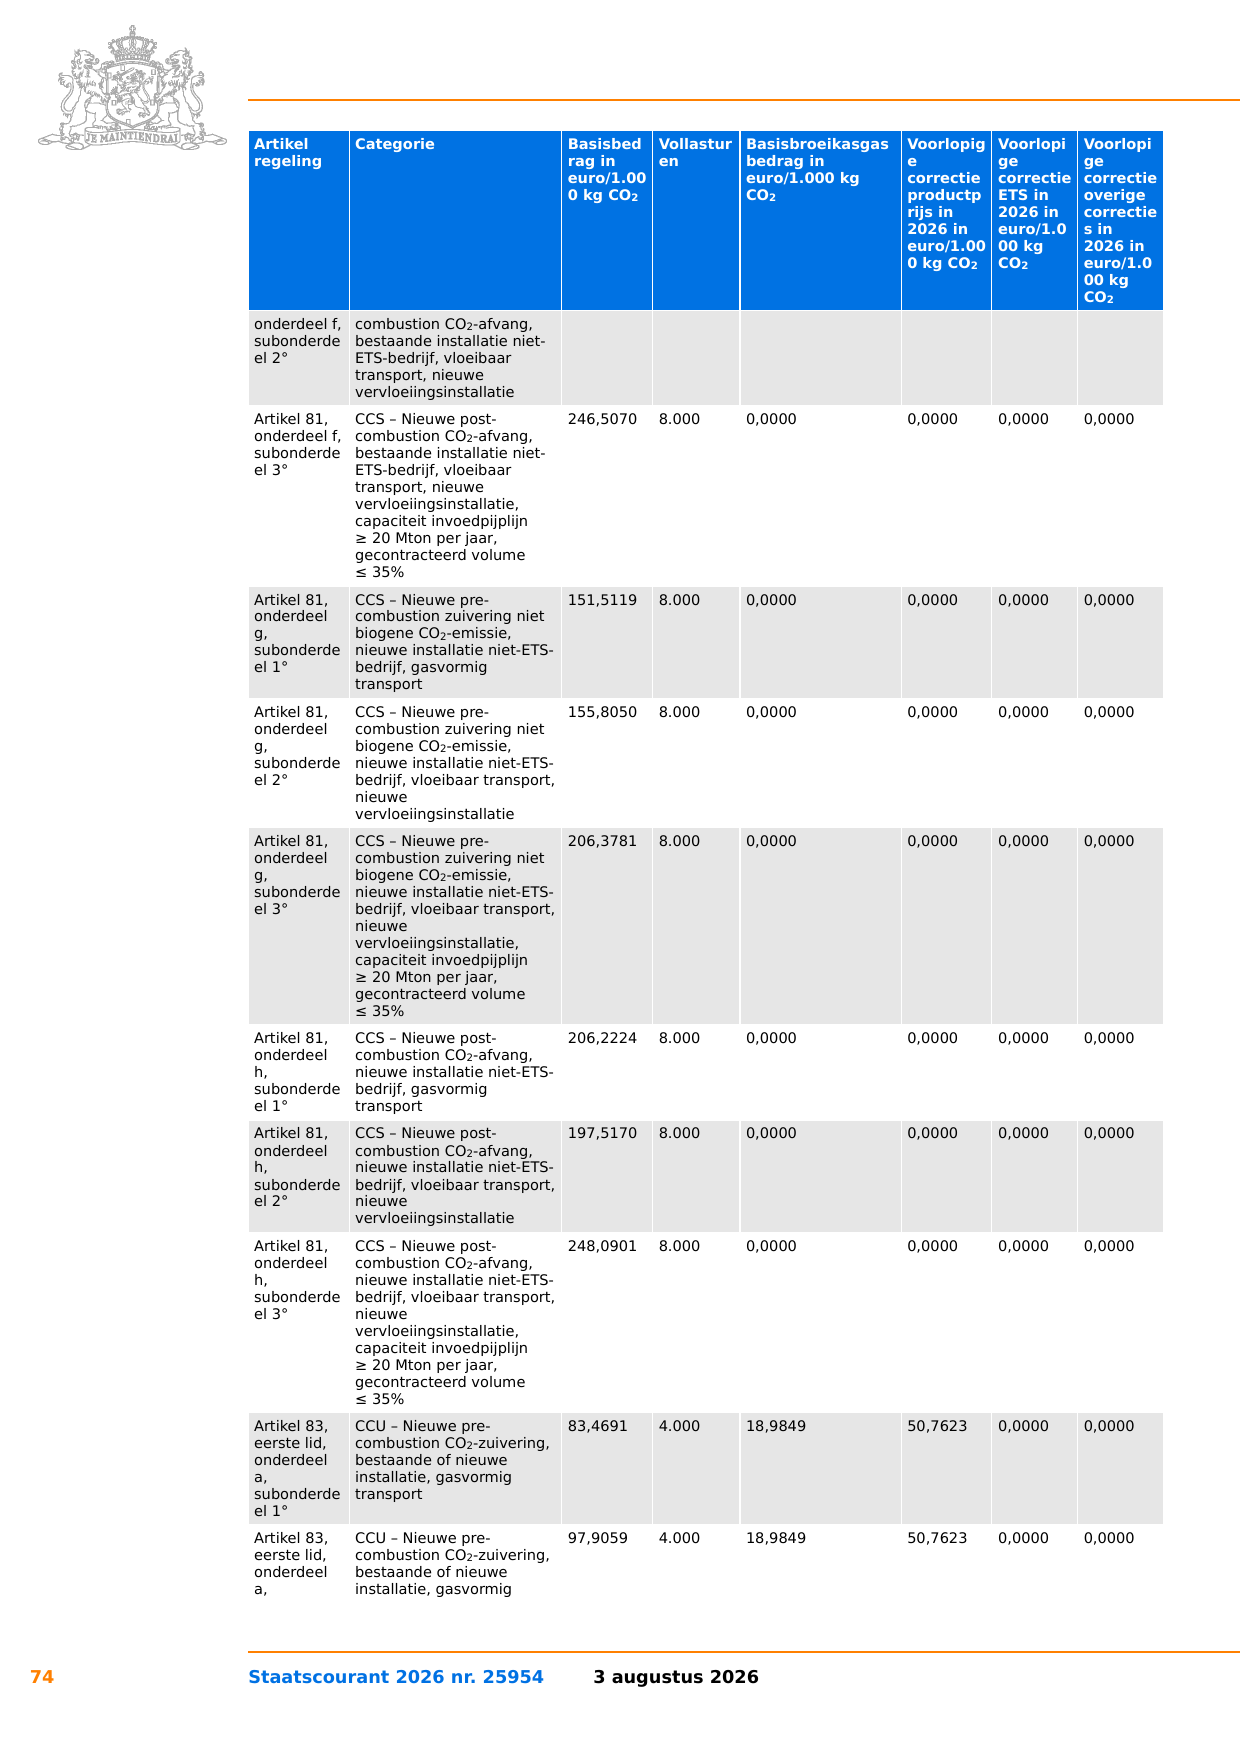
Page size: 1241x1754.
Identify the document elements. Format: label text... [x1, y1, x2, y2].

table_cell CCS – Nieuwe pre-combustion zuivering niet biogene CO2-emissie, nieuwe installatie niet-ETS-bedrijf, vloeibaar transport, nieuwe vervloeiingsinstallatie, capaciteit invoedpijplijn ≥ 20 Mton per jaar, gecontracteerd volume ≤ 35% [350, 828, 561, 1024]
picture [38, 25, 227, 150]
table_cell CCS – Nieuwe pre-combustion zuivering niet biogene CO2-emissie, nieuwe installatie niet-ETS-bedrijf, vloeibaar transport, nieuwe vervloeiingsinstallatie [350, 699, 561, 827]
table_cell 97,9059 [562, 1526, 652, 1603]
table_header Basisbedrag in euro/1.000 kg CO2 [562, 131, 652, 310]
table_cell 0,0000 [902, 406, 991, 586]
table_cell 8.000 [653, 1025, 739, 1120]
table_cell 8.000 [653, 828, 739, 1024]
table_cell 8.000 [653, 1233, 739, 1412]
table_cell CCU – Nieuwe pre-combustion CO2-zuivering, bestaande of nieuwe installatie, gasvormig [350, 1526, 561, 1603]
table_cell 8.000 [653, 406, 739, 586]
table_cell 0,0000 [741, 699, 901, 827]
table_header Artikel regeling [249, 131, 349, 310]
table_cell 0,0000 [1078, 828, 1163, 1024]
table_cell [562, 311, 652, 405]
table_cell 50,7623 [902, 1526, 991, 1603]
table_cell Artikel 81, onderdeel g, subonderdeel 2° [249, 699, 349, 827]
table_cell 0,0000 [902, 828, 991, 1024]
table_cell CCS – Nieuwe post-combustion CO2-afvang, bestaande installatie niet-ETS-bedrijf, vloeibaar transport, nieuwe vervloeiingsinstallatie, capaciteit invoedpijplijn ≥ 20 Mton per jaar, gecontracteerd volume ≤ 35% [350, 406, 561, 586]
table_cell CCS – Nieuwe pre-combustion zuivering niet biogene CO2-emissie, nieuwe installatie niet-ETS-bedrijf, gasvormig transport [350, 587, 561, 698]
table_cell 0,0000 [1078, 699, 1163, 827]
table_cell [741, 311, 901, 405]
table_cell 0,0000 [902, 699, 991, 827]
table_cell Artikel 81, onderdeel h, subonderdeel 3° [249, 1233, 349, 1412]
table_header Voorlopige correctie ETS in 2026 in euro/1.000 kg CO2 [992, 131, 1077, 310]
table_cell 197,5170 [562, 1121, 652, 1232]
table_cell 8.000 [653, 1121, 739, 1232]
table_cell Artikel 81, onderdeel h, subonderdeel 2° [249, 1121, 349, 1232]
table_cell 0,0000 [992, 1413, 1077, 1524]
table_header Basisbroeikasgasbedrag in euro/1.000 kg CO2 [741, 131, 901, 310]
table_cell 0,0000 [992, 587, 1077, 698]
table_cell Artikel 81, onderdeel g, subonderdeel 1° [249, 587, 349, 698]
table_cell 0,0000 [992, 1233, 1077, 1412]
table_cell 0,0000 [741, 828, 901, 1024]
table_cell CCU – Nieuwe pre-combustion CO2-zuivering, bestaande of nieuwe installatie, gasvormig transport [350, 1413, 561, 1524]
table_cell Artikel 83, eerste lid, onderdeel a, [249, 1526, 349, 1603]
table_cell 0,0000 [902, 1233, 991, 1412]
table_cell onderdeel f, subonderdeel 2° [249, 311, 349, 405]
table_cell 0,0000 [1078, 1413, 1163, 1524]
table_cell 206,3781 [562, 828, 652, 1024]
table_cell 0,0000 [992, 828, 1077, 1024]
table_cell 0,0000 [1078, 1233, 1163, 1412]
table_cell 8.000 [653, 699, 739, 827]
table_header Voorlopige correctie overige correcties in 2026 in euro/1.000 kg CO2 [1078, 131, 1163, 310]
table_cell 248,0901 [562, 1233, 652, 1412]
table_cell 0,0000 [741, 1025, 901, 1120]
table_cell 0,0000 [1078, 406, 1163, 586]
table_cell [902, 311, 991, 405]
table_cell 83,4691 [562, 1413, 652, 1524]
table_cell 4.000 [653, 1526, 739, 1603]
table_cell 0,0000 [741, 587, 901, 698]
table_cell 0,0000 [992, 699, 1077, 827]
table_cell [992, 311, 1077, 405]
table_cell [1078, 311, 1163, 405]
table_cell Artikel 81, onderdeel f, subonderdeel 3° [249, 406, 349, 586]
table_cell 0,0000 [1078, 1121, 1163, 1232]
table_cell 0,0000 [902, 587, 991, 698]
table_cell 0,0000 [741, 406, 901, 586]
table_cell Artikel 81, onderdeel h, subonderdeel 1° [249, 1025, 349, 1120]
table_header Voorlopige correctie productprijs in 2026 in euro/1.000 kg CO2 [902, 131, 991, 310]
table_cell Artikel 83, eerste lid, onderdeel a, subonderdeel 1° [249, 1413, 349, 1524]
table_cell CCS – Nieuwe post-combustion CO2-afvang, nieuwe installatie niet-ETS-bedrijf, vloeibaar transport, nieuwe vervloeiingsinstallatie [350, 1121, 561, 1232]
table_cell 0,0000 [741, 1121, 901, 1232]
table_cell 4.000 [653, 1413, 739, 1524]
table_cell 206,2224 [562, 1025, 652, 1120]
table_cell 0,0000 [1078, 587, 1163, 698]
table_cell 0,0000 [1078, 1025, 1163, 1120]
table_header Vollasturen [653, 131, 739, 310]
table_cell 246,5070 [562, 406, 652, 586]
table_cell 151,5119 [562, 587, 652, 698]
table_cell 0,0000 [992, 1526, 1077, 1603]
table_cell 8.000 [653, 587, 739, 698]
table_cell 18,9849 [741, 1413, 901, 1524]
table_cell 50,7623 [902, 1413, 991, 1524]
table_header Categorie [350, 131, 561, 310]
table_cell Artikel 81, onderdeel g, subonderdeel 3° [249, 828, 349, 1024]
table_cell 18,9849 [741, 1526, 901, 1603]
table_cell 0,0000 [992, 1121, 1077, 1232]
table_cell CCS – Nieuwe post-combustion CO2-afvang, nieuwe installatie niet-ETS-bedrijf, gasvormig transport [350, 1025, 561, 1120]
table_cell 0,0000 [902, 1121, 991, 1232]
table_cell 0,0000 [992, 406, 1077, 586]
table_cell combustion CO2-afvang, bestaande installatie niet-ETS-bedrijf, vloeibaar transport, nieuwe vervloeiingsinstallatie [350, 311, 561, 405]
table_cell CCS – Nieuwe post-combustion CO2-afvang, nieuwe installatie niet-ETS-bedrijf, vloeibaar transport, nieuwe vervloeiingsinstallatie, capaciteit invoedpijplijn ≥ 20 Mton per jaar, gecontracteerd volume ≤ 35% [350, 1233, 561, 1412]
table_cell 155,8050 [562, 699, 652, 827]
table_cell 0,0000 [992, 1025, 1077, 1120]
table_cell 0,0000 [741, 1233, 901, 1412]
table_cell 0,0000 [1078, 1526, 1163, 1603]
table_cell 0,0000 [902, 1025, 991, 1120]
table_cell [653, 311, 739, 405]
